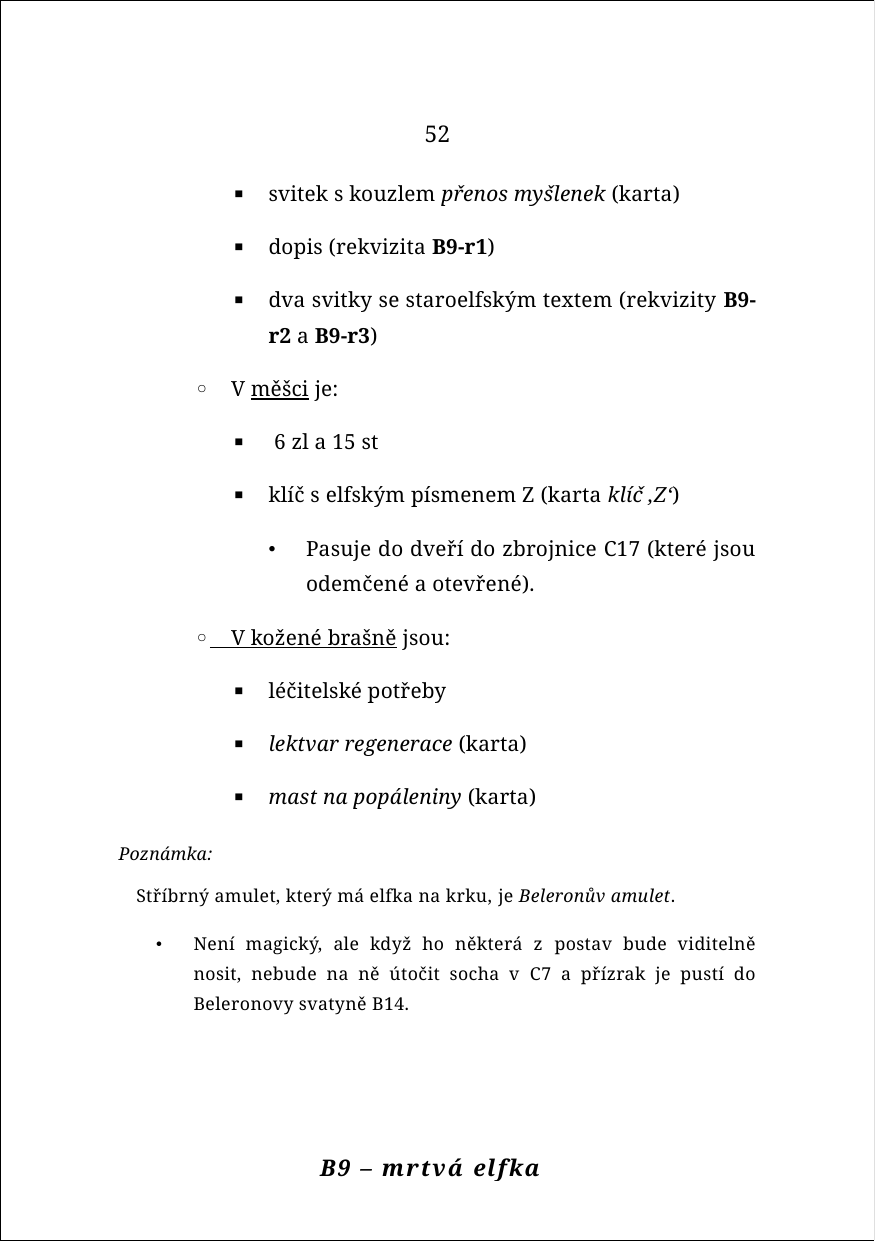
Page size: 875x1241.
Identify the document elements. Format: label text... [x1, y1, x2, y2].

list Není magický, ale když ho některá z⁠ postav bude viditelně nosit, nebude na ně útočit socha v⁠ C7 a⁠ přízrak je pustí do Beleronovy svatyně B14. [156, 931, 756, 1016]
list dva svitky se staroelfským textem (rekvizity B9-r2 a⁠ B9-r3) [231, 285, 756, 349]
list klíč s⁠ elfským písmenem Z⁠ (karta klíč ‚Z‘) [231, 481, 756, 509]
list lektvar regenerace (karta) [231, 729, 756, 757]
list V⁠ měšci je: [193, 374, 756, 403]
text Poznámka: [118, 841, 756, 866]
list dopis (rekvizita B9-r1) [231, 232, 756, 261]
text Stříbrný amulet, který má elfka na krku, je Beleronův amulet. [136, 883, 756, 908]
list léčitelské potřeby [231, 676, 756, 704]
list mast na popáleniny (karta) [231, 782, 756, 811]
list 6 zl a⁠ 15 st [231, 427, 756, 456]
list svitek s⁠ kouzlem přenos myšlenek (karta) [231, 179, 756, 207]
list V⁠ kožené brašně jsou: [193, 623, 756, 651]
list Pasuje do dveří do zbrojnice C17 (které jsou odemčené a⁠ otevřené). [268, 534, 756, 598]
